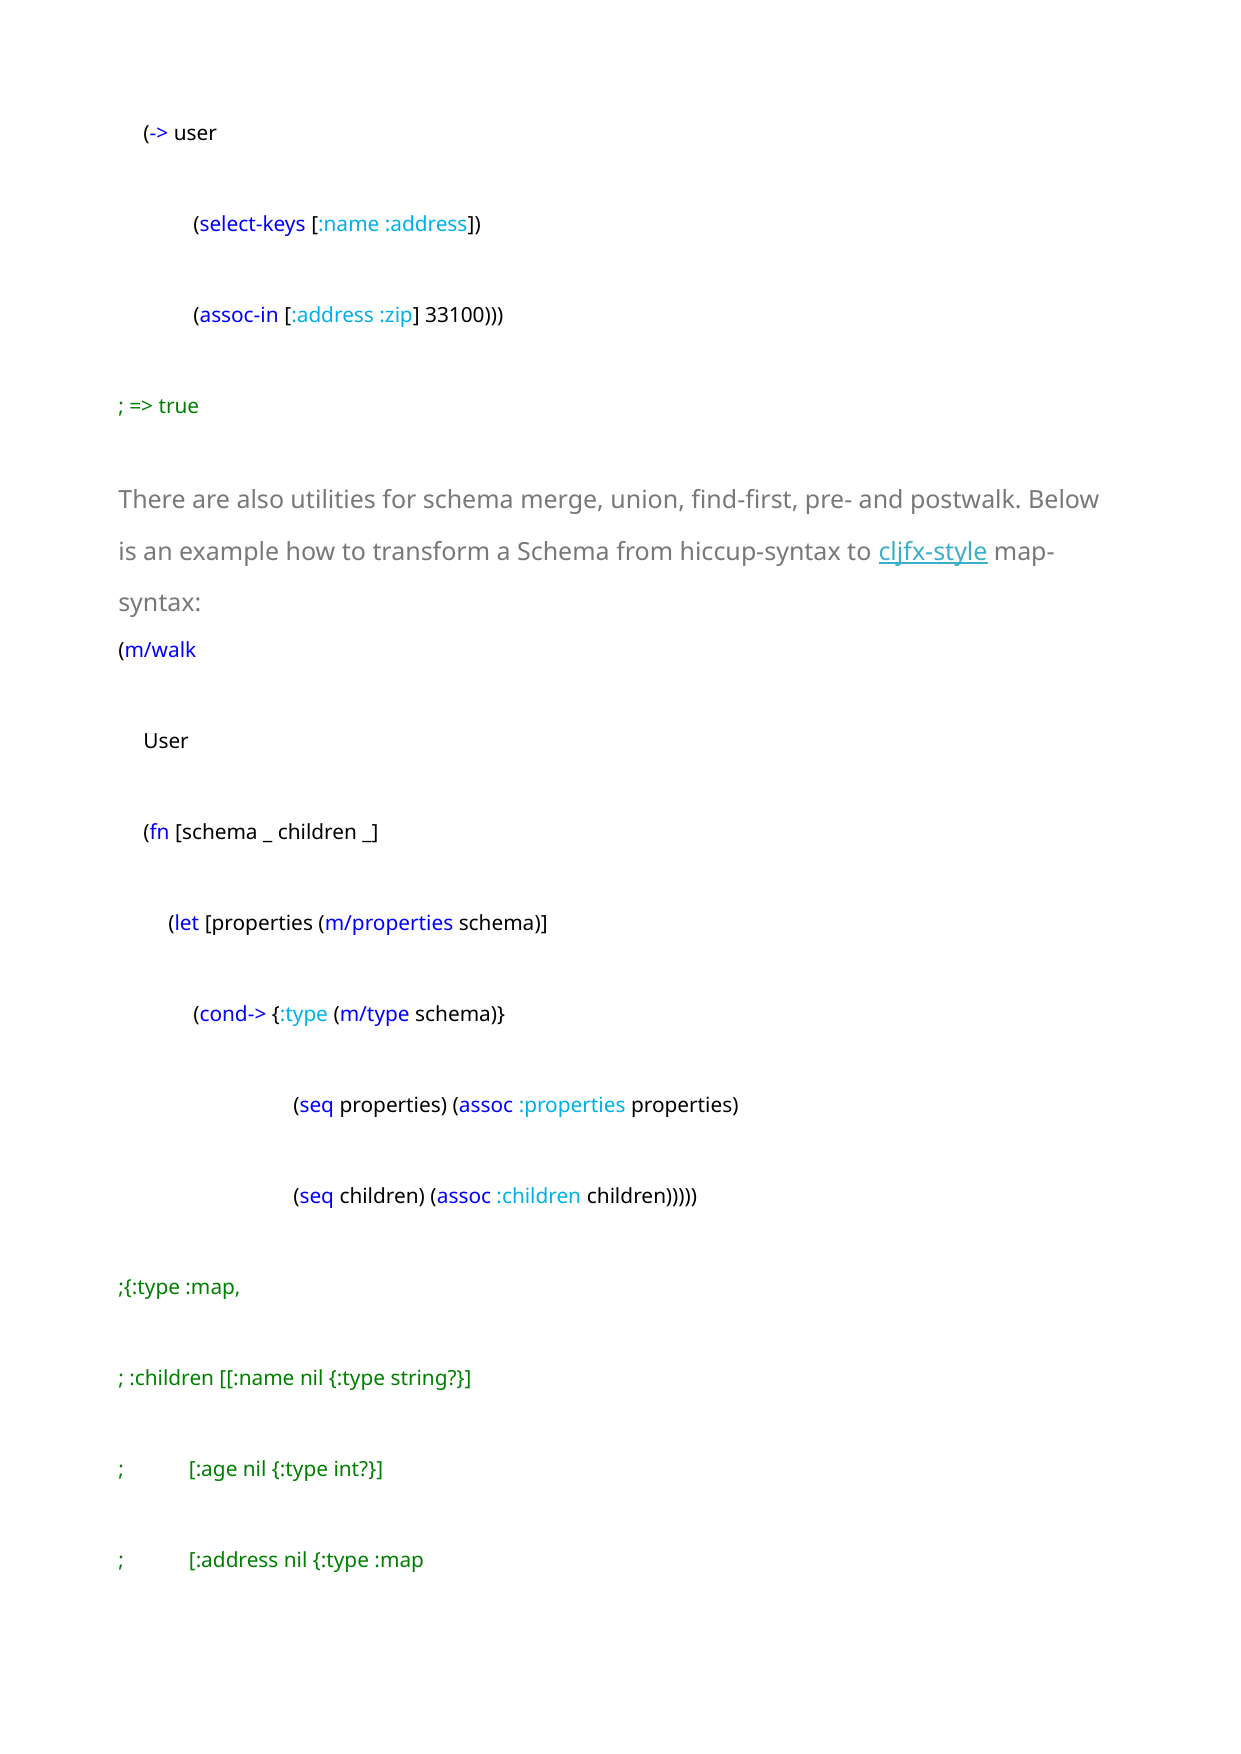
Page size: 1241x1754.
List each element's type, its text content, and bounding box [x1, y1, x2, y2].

text ; :children [[:name nil {:type string?}] [118, 1363, 1122, 1392]
text (assoc-in [:address :zip] 33100))) [118, 300, 1122, 329]
text There are also utilities for schema merge, union, find-first, pre- and postwalk. Below is an example how to transform a Schema from hiccup-syntax to cljfx-style map-syntax: [118, 482, 1122, 618]
text (fn [schema _ children _] [118, 817, 1122, 846]
text ; [:address nil {:type :map [118, 1545, 1122, 1574]
text (let [properties (m/properties schema)] [118, 908, 1122, 937]
text User [118, 726, 1122, 755]
text ; [:age nil {:type int?}] [118, 1454, 1122, 1483]
text ;{:type :map, [118, 1272, 1122, 1301]
text (seq properties) (assoc :properties properties) [118, 1090, 1122, 1119]
text ; => true [118, 391, 1122, 420]
text (m/walk [118, 635, 1122, 664]
text (cond-> {:type (m/type schema)} [118, 999, 1122, 1028]
text (select-keys [:name :address]) [118, 209, 1122, 238]
text (-> user [118, 118, 1122, 147]
text (seq children) (assoc :children children))))) [118, 1181, 1122, 1210]
